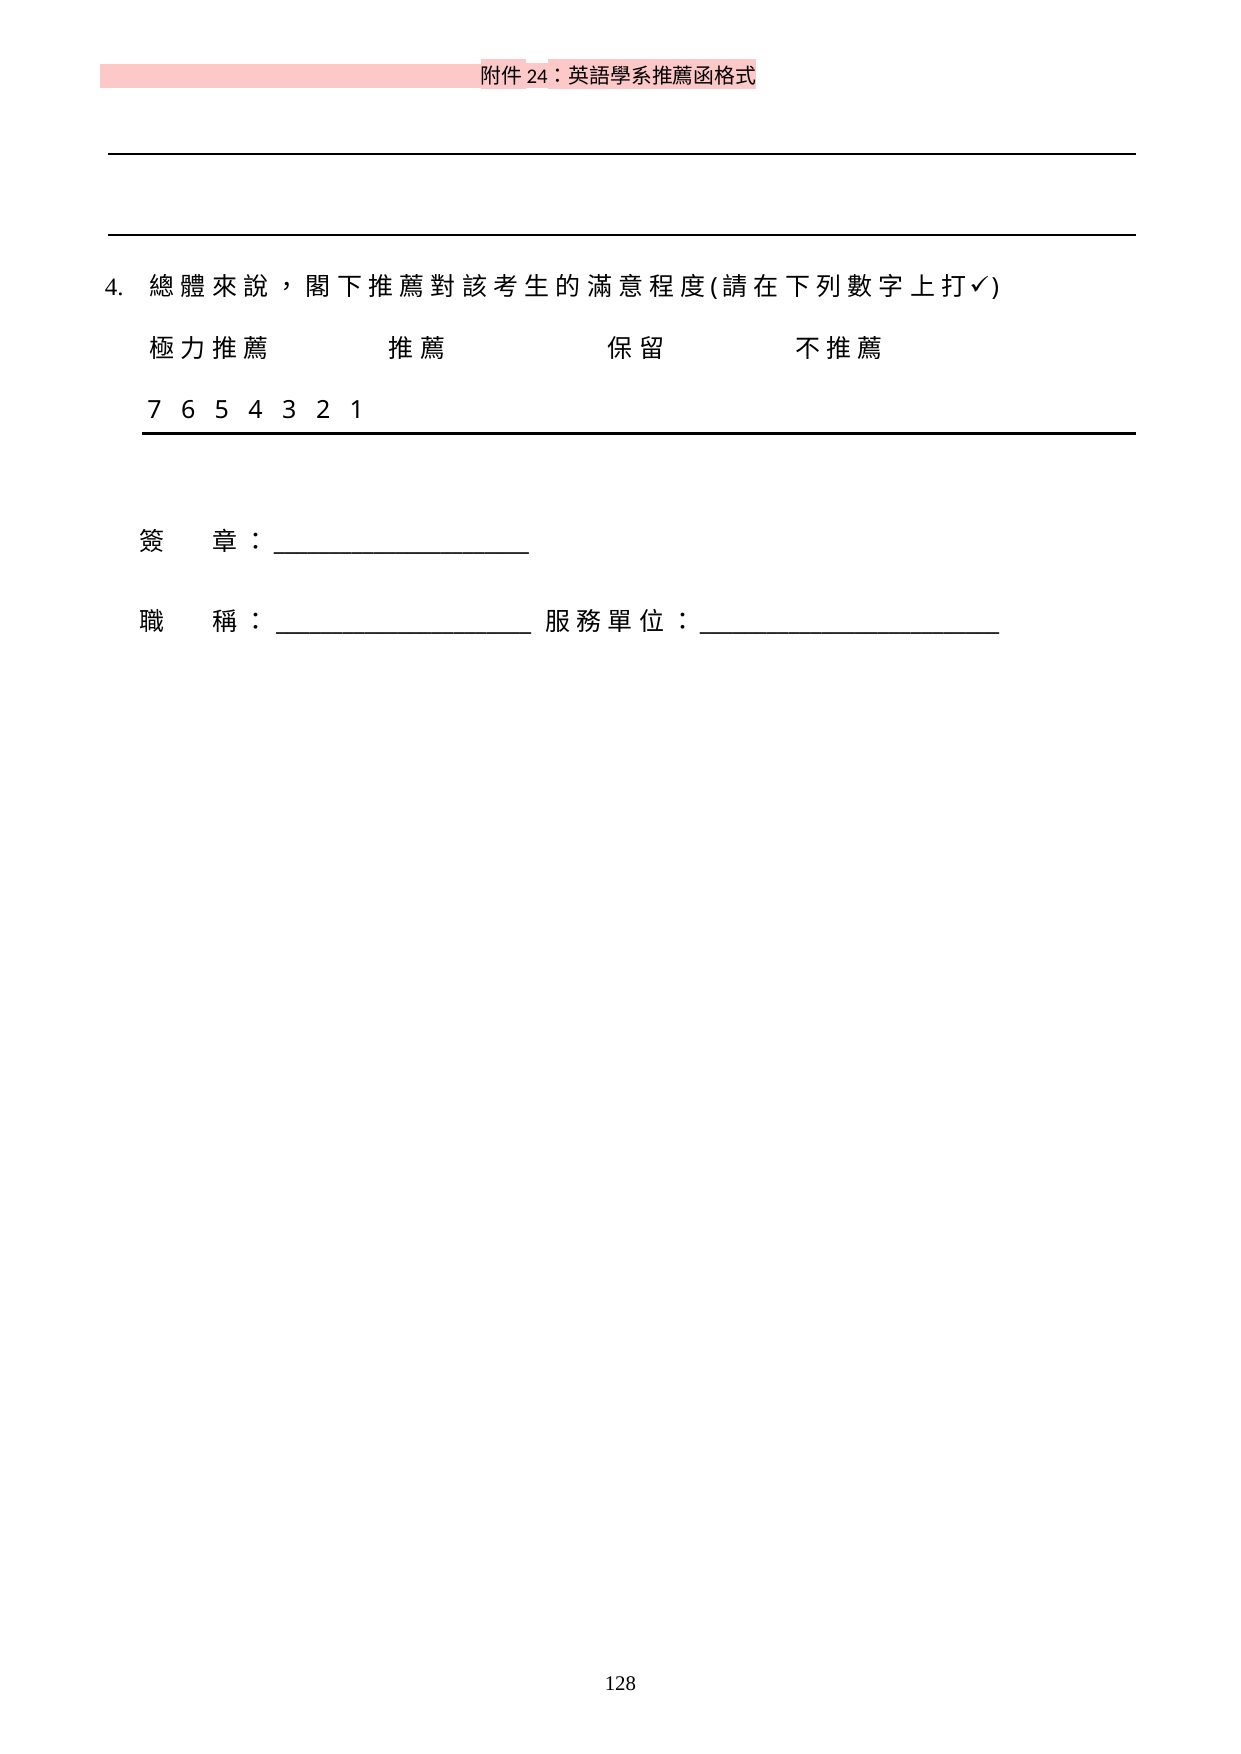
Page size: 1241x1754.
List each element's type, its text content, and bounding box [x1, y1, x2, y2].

list 總體來說，閣下推薦對該考生的滿意程度(請在下列數字上打) [104, 242, 1136, 305]
text 簽 章：_______________________ [134, 498, 1136, 560]
text 7 6 5 4 3 2 1 [142, 367, 1136, 432]
text 極力推薦 推薦 保留 不推薦 [142, 305, 1136, 367]
text 職 稱：_______________________ 服務單位：___________________________ [134, 578, 1136, 641]
